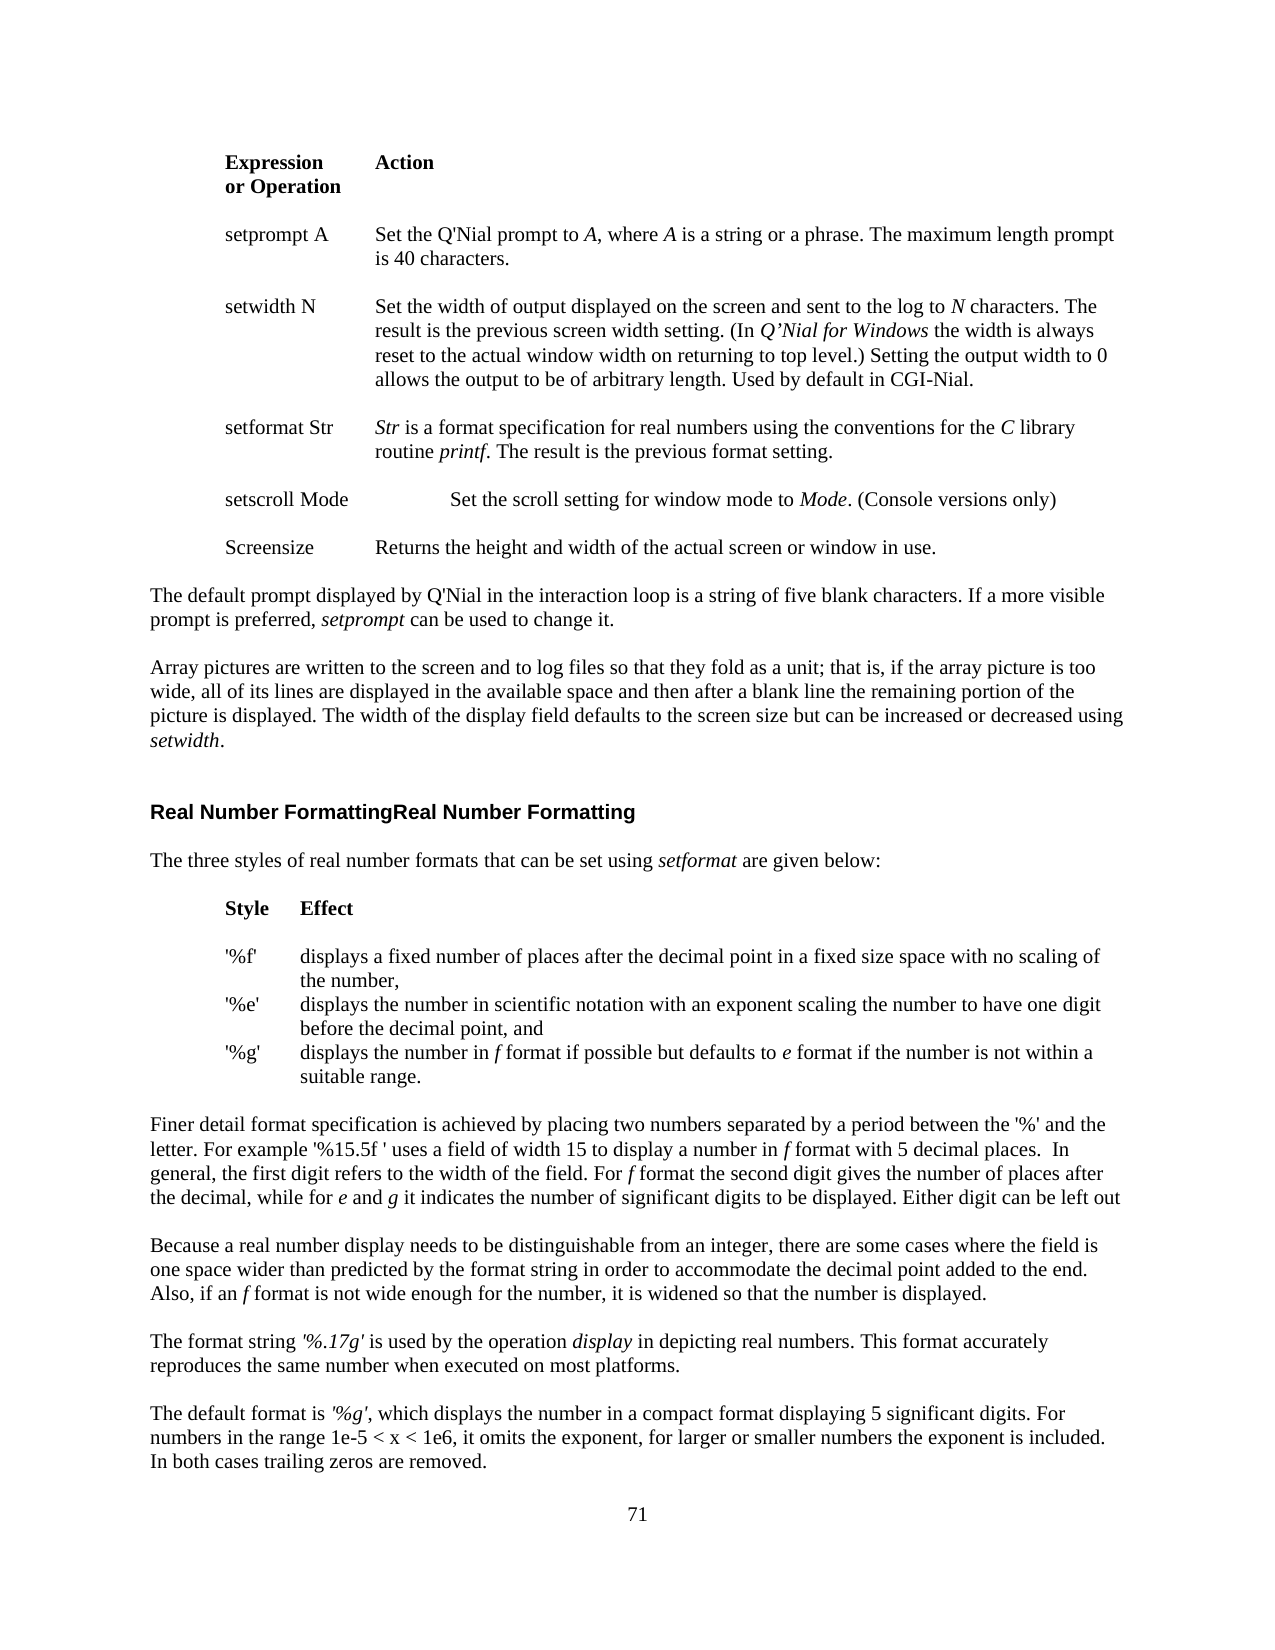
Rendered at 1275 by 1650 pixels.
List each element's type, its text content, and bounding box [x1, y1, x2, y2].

text Finer detail format specification is achieved by placing two numbers separated by a period between the '%' and the letter. For example '%15.5f ' uses a field of width 15 to display a number in f format with 5 decimal places. In general, the first digit refers to the width of the field. For f format the second digit gives the number of places after the decimal, while for e and g it indicates the number of significant digits to be displayed. Either digit can be left out [150, 1112, 1125, 1209]
text setformat Str Str is a format specification for real numbers using the conventions for the C library routine printf. The result is the previous format setting. [225, 415, 1125, 463]
text The default format is '%g', which displays the number in a compact format displaying 5 significant digits. For numbers in the range 1e-5 < x < 1e6, it omits the exponent, for larger or smaller numbers the exponent is included. In both cases trailing zeros are removed. [150, 1401, 1125, 1473]
text or Operation [225, 174, 1125, 198]
text The three styles of real number formats that can be set using setformat are given below: [150, 848, 1125, 872]
text Style Effect [225, 896, 1125, 920]
text '%f' displays a fixed number of places after the decimal point in a fixed size space with no scaling of the number, [225, 944, 1125, 992]
text setwidth N Set the width of output displayed on the screen and sent to the log to N characters. The result is the previous screen width setting. (In Q’Nial for Windows the width is always reset to the actual window width on returning to top level.) Setting the output width to 0 allows the output to be of arbitrary length. Used by default in CGI-Nial. [225, 294, 1125, 391]
text Because a real number display needs to be distinguishable from an integer, there are some cases where the field is one space wider than predicted by the format string in order to accommodate the decimal point added to the end. Also, if an f format is not wide enough for the number, it is widened so that the number is displayed. [150, 1233, 1125, 1305]
text setscroll Mode Set the scroll setting for window mode to Mode. (Console versions only) [225, 487, 1125, 511]
text setprompt A Set the Q'Nial prompt to A, where A is a string or a phrase. The maxi­mum length prompt is 40 characters. [225, 222, 1125, 270]
text Real Number FormattingReal Number Formatting [150, 800, 1125, 824]
text Expression Action [225, 150, 1125, 174]
text '%g' displays the number in f format if possible but defaults to e format if the number is not within a suitable range. [225, 1040, 1125, 1088]
text The default prompt displayed by Q'Nial in the interaction loop is a string of five blank characters. If a more visible prompt is preferred, setprompt can be used to change it. [150, 583, 1125, 631]
text The format string '%.17g' is used by the operation display in depicting real numbers. This format accurately reproduces the same number when executed on most platforms. [150, 1329, 1125, 1377]
text '%e' displays the number in scientific notation with an exponent scaling the number to have one digit before the decimal point, and [225, 992, 1125, 1040]
text Array pictures are written to the screen and to log files so that they fold as a unit; that is, if the array picture is too wide, all of its lines are displayed in the available space and then after a blank line the remain­ing portion of the picture is displayed. The width of the display field defaults to the screen size but can be increased or decreased using setwidth. [150, 655, 1125, 752]
text Screensize Returns the height and width of the actual screen or window in use. [225, 535, 1125, 559]
